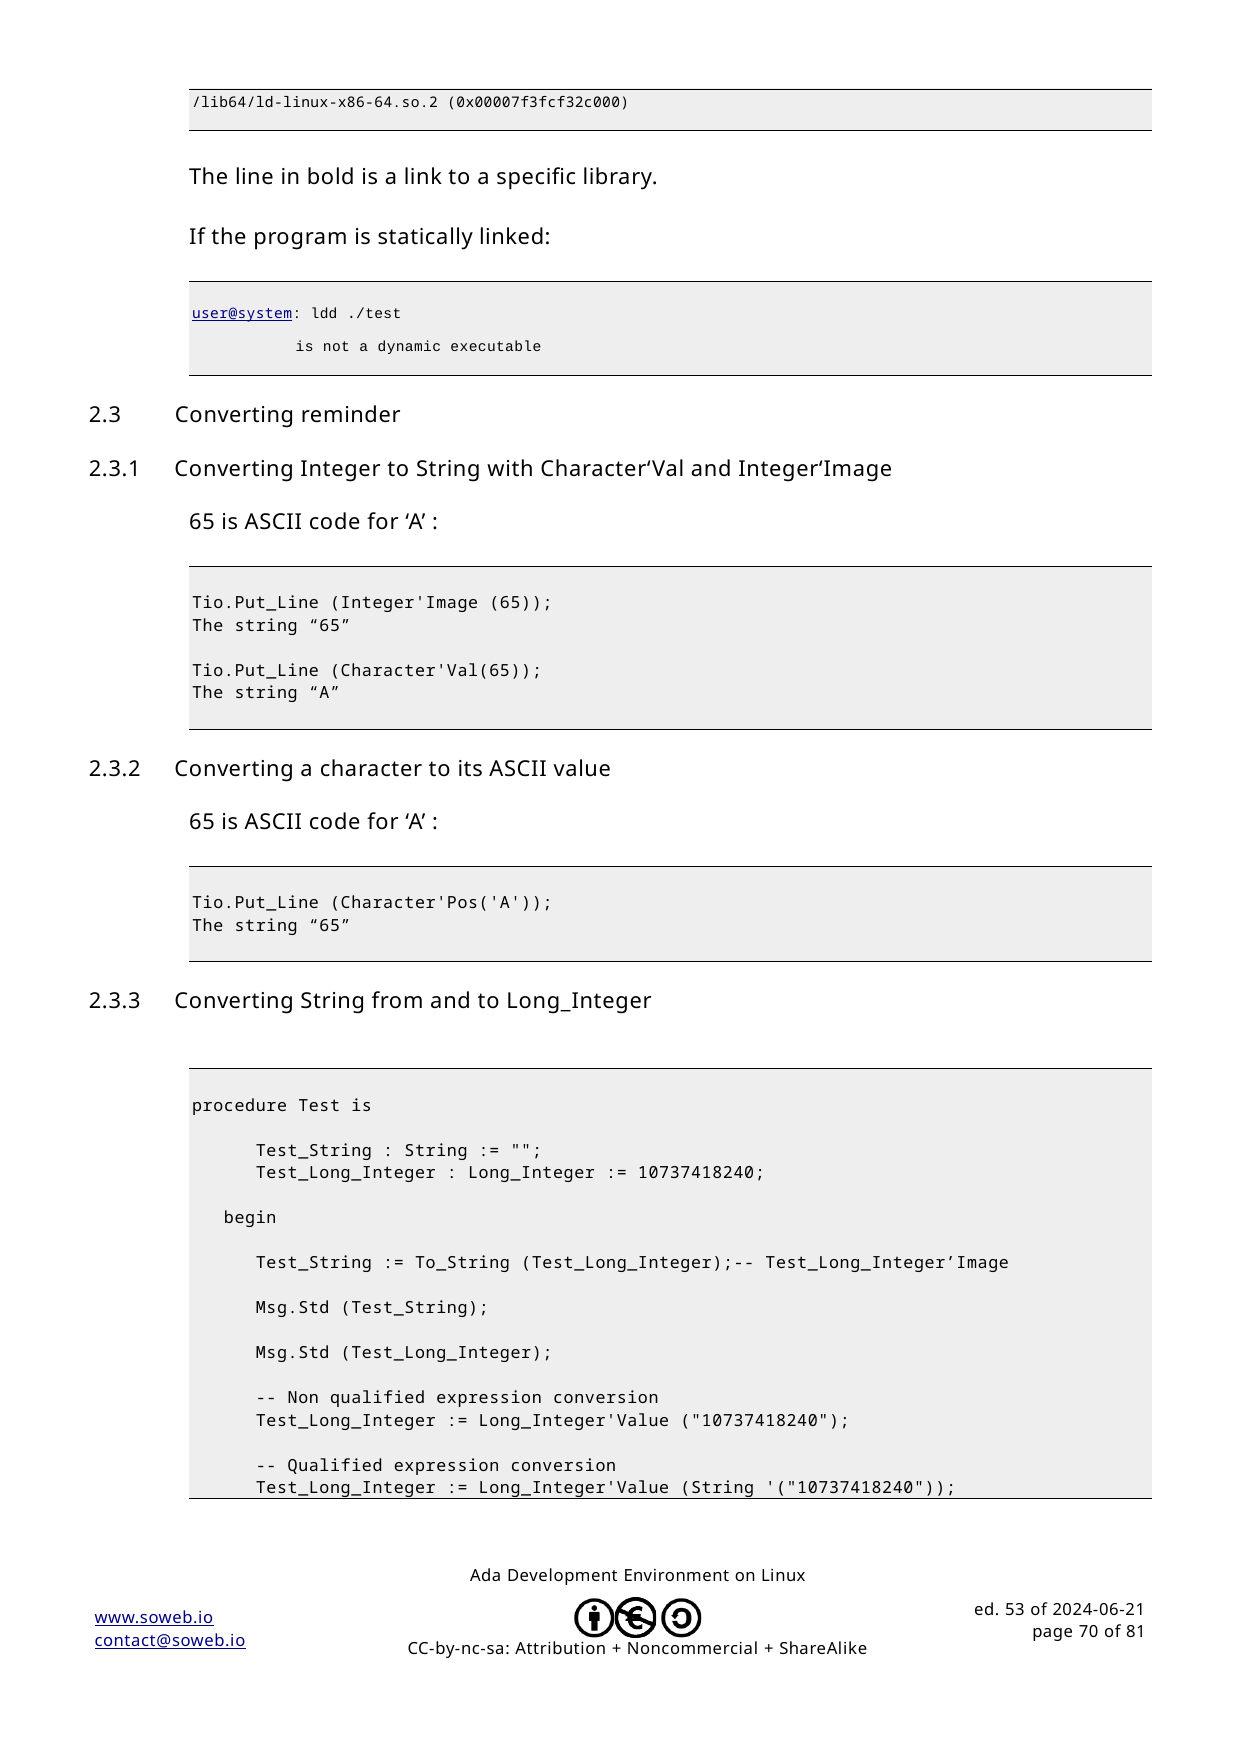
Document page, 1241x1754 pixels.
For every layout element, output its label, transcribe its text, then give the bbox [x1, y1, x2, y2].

list is not a dynamic executable [189, 336, 1152, 375]
text 65 is ASCII code for ‘A’ : [189, 506, 1152, 536]
list Test_String := To_String (Test_Long_Integer);-- Test_Long_Integer’Image [189, 1226, 1152, 1271]
list -- Qualified expression conversion [189, 1428, 1152, 1473]
picture [573, 1597, 657, 1638]
subtitle Converting Integer to String with Character‘Val and Integer‘Image [88, 453, 1152, 494]
list Test_Long_Integer := Long_Integer'Value (String '("10737418240")); [189, 1473, 1152, 1498]
text 65 is ASCII code for ‘A’ : [189, 806, 1152, 836]
list procedure Test is [189, 1069, 1152, 1113]
subtitle Converting a character to its ASCII value [88, 753, 1152, 794]
list -- Non qualified expression conversion [189, 1361, 1152, 1406]
list Test_String : String := ""; [189, 1113, 1152, 1158]
list user@system: ldd ./test [189, 282, 1152, 336]
subtitle Converting String from and to Long_Integer [88, 985, 1152, 1026]
list Msg.Std (Test_Long_Integer); [189, 1316, 1152, 1361]
picture [660, 1597, 702, 1638]
subtitle Converting reminder [88, 399, 1152, 429]
text If the program is statically linked: [189, 221, 1152, 251]
list Test_Long_Integer := Long_Integer'Value ("10737418240"); [189, 1406, 1152, 1428]
list Tio.Put_Line (Character'Val(65)); The string “A” [189, 656, 1152, 729]
list Test_Long_Integer : Long_Integer := 10737418240; [189, 1158, 1152, 1203]
list Tio.Put_Line (Integer'Image (65)); The string “65” [189, 567, 1152, 656]
list begin [189, 1203, 1152, 1226]
list Tio.Put_Line (Character'Pos('A')); The string “65” [189, 867, 1152, 961]
list /lib64/ld-linux-x86-64.so.2 (0x00007f3fcf32c000) [189, 90, 1152, 130]
list Msg.Std (Test_String); [189, 1271, 1152, 1316]
text The line in bold is a link to a specific library. [189, 161, 1152, 191]
